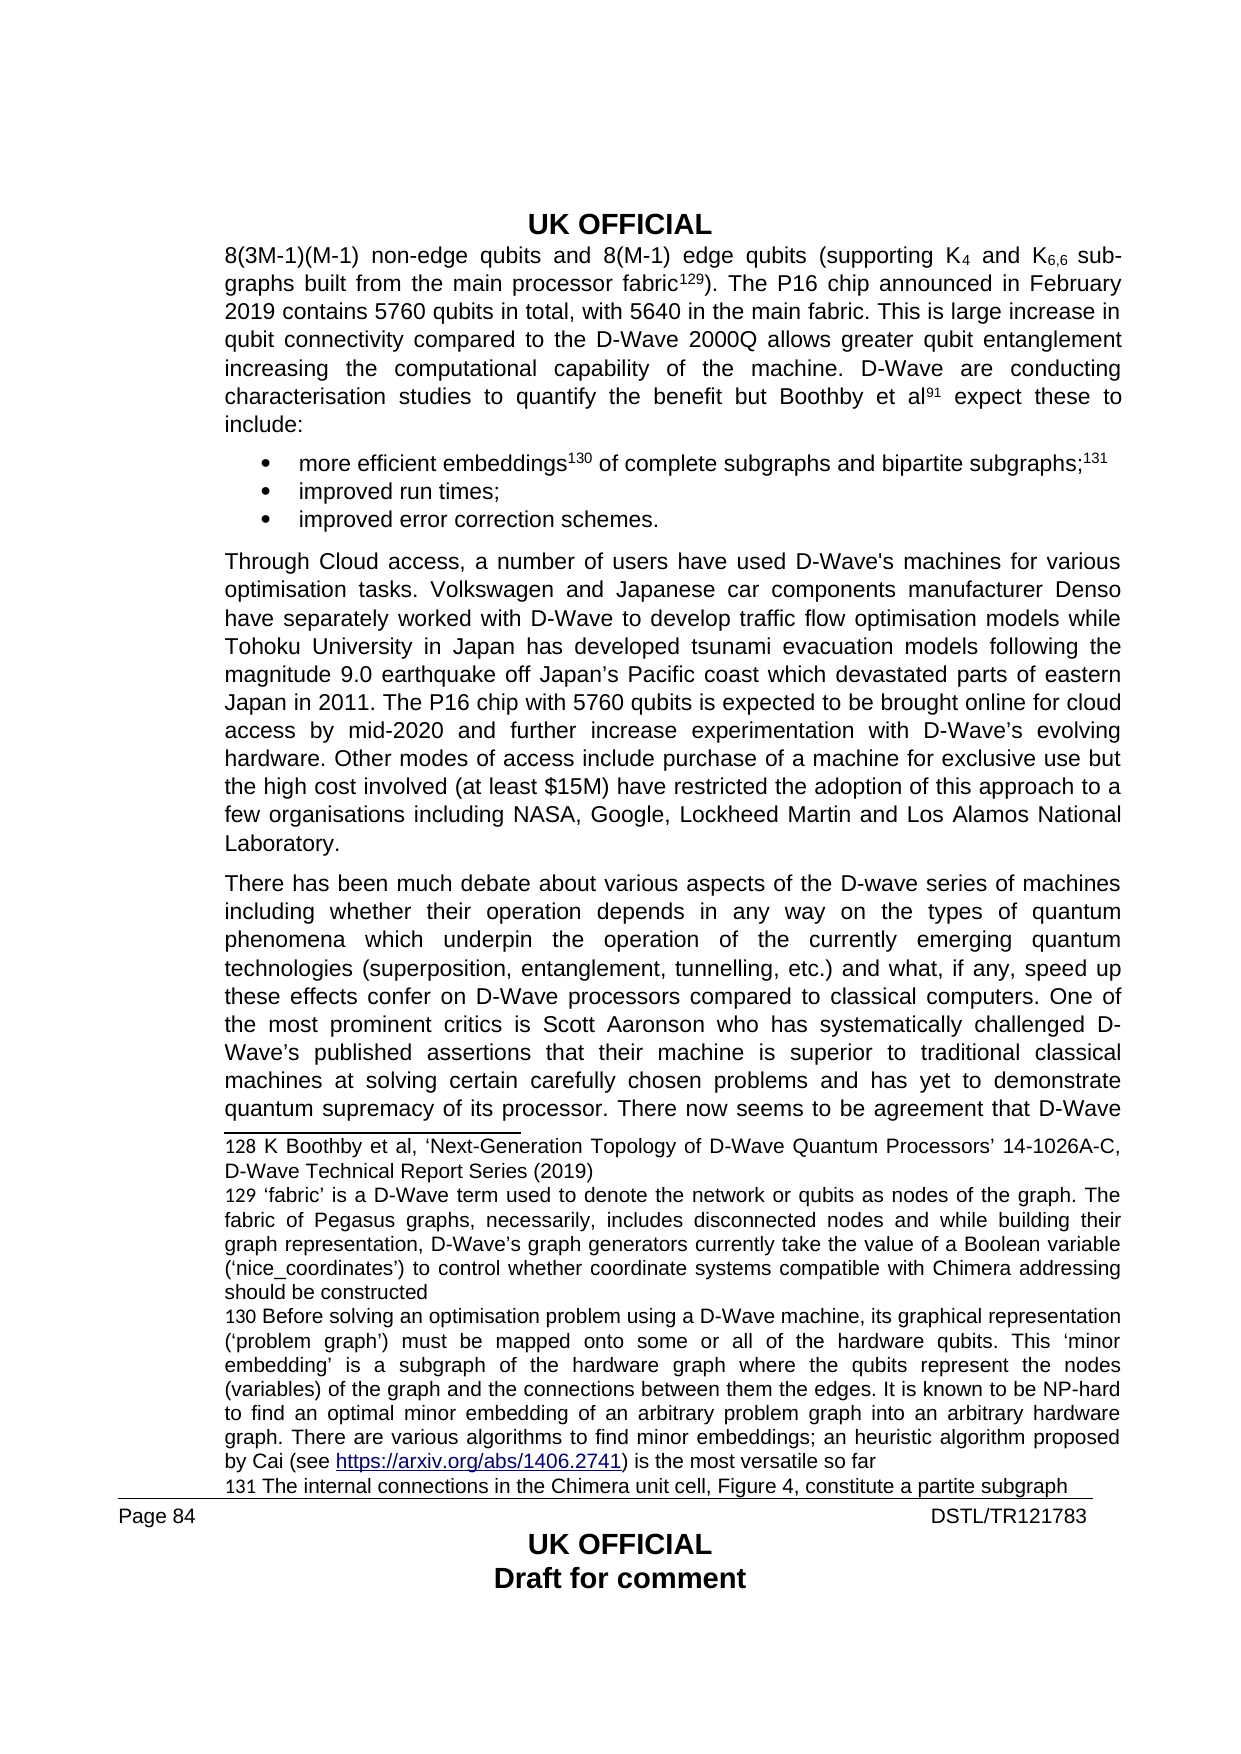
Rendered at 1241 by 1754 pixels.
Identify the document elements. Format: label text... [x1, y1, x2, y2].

text ‘fabric’ is a D-Wave term used to denote the network or qubits as nodes of the graph. The fabric of Pegasus graphs, necessarily, includes disconnected nodes and while building their graph representation, D-Wave’s graph generators currently take the value of a Boolean variable (‘nice_coordinates’) to control whether coordinate systems compatible with Chimera addressing should be constructed [224, 1182, 1122, 1304]
list Before solving an optimisation problem using a D-Wave machine, its graphical representation (‘problem graph’) must be mapped onto some or all of the hardware qubits. This ‘minor embedding’ is a subgraph of the hardware graph where the qubits represent the nodes (variables) of the graph and the connections between them the edges. It is known to be NP-hard to find an optimal minor embedding of an arbitrary problem graph into an arbitrary hardware graph. There are various algorithms to find minor embeddings; an heuristic algorithm proposed by Cai (see https://arxiv.org/abs/1406.2741) is the most versatile so far [224, 1304, 1122, 1473]
text 8(3M-1)(M-1) non-edge qubits and 8(M-1) edge qubits (supporting K4 and K6,6 sub-graphs built from the main processor fabric). The P16 chip announced in February 2019 contains 5760 qubits in total, with 5640 in the main fabric. This is large increase in qubit connectivity compared to the D-Wave 2000Q allows greater qubit entanglement increasing the computational capability of the machine. D-Wave are conducting characterisation studies to quantify the benefit but Boothby et al91 expect these to include: [224, 240, 1122, 437]
list more efficient embeddings of complete subgraphs and bipartite subgraphs; [262, 449, 1122, 476]
text There has been much debate about various aspects of the D-wave series of machines including whether their operation depends in any way on the types of quantum phenomena which underpin the operation of the currently emerging quantum technologies (superposition, entanglement, tunnelling, etc.) and what, if any, speed up these effects confer on D-Wave processors compared to classical computers. One of the most prominent critics is Scott Aaronson who has systematically challenged D-Wave’s published assertions that their machine is superior to traditional classical machines at solving certain carefully chosen problems and has yet to demonstrate quantum supremacy of its processor. There now seems to be agreement that D-Wave [224, 868, 1122, 1121]
text Through Cloud access, a number of users have used D-Wave's machines for various optimisation tasks. Volkswagen and Japanese car components manufacturer Denso have separately worked with D-Wave to develop traffic flow optimisation models while Tohoku University in Japan has developed tsunami evacuation models following the magnitude 9.0 earthquake off Japan’s Pacific coast which devastated parts of eastern Japan in 2011. The P16 chip with 5760 qubits is expected to be brought online for cloud access by mid-2020 and further increase experimentation with D-Wave’s evolving hardware. Other modes of access include purchase of a machine for exclusive use but the high cost involved (at least $15M) have restricted the adoption of this approach to a few organisations including NASA, Google, Lockheed Martin and Los Alamos National Laboratory. [224, 546, 1122, 856]
text K Boothby et al, ‘Next-Generation Topology of D-Wave Quantum Processors’ 14-1026A-C, D-Wave Technical Report Series (2019) [224, 1133, 1122, 1182]
list improved error correction schemes. [262, 506, 1122, 532]
list The internal connections in the Chimera unit cell, Figure 4, constitute a partite subgraph [224, 1473, 1122, 1498]
list improved run times; [262, 478, 1122, 504]
